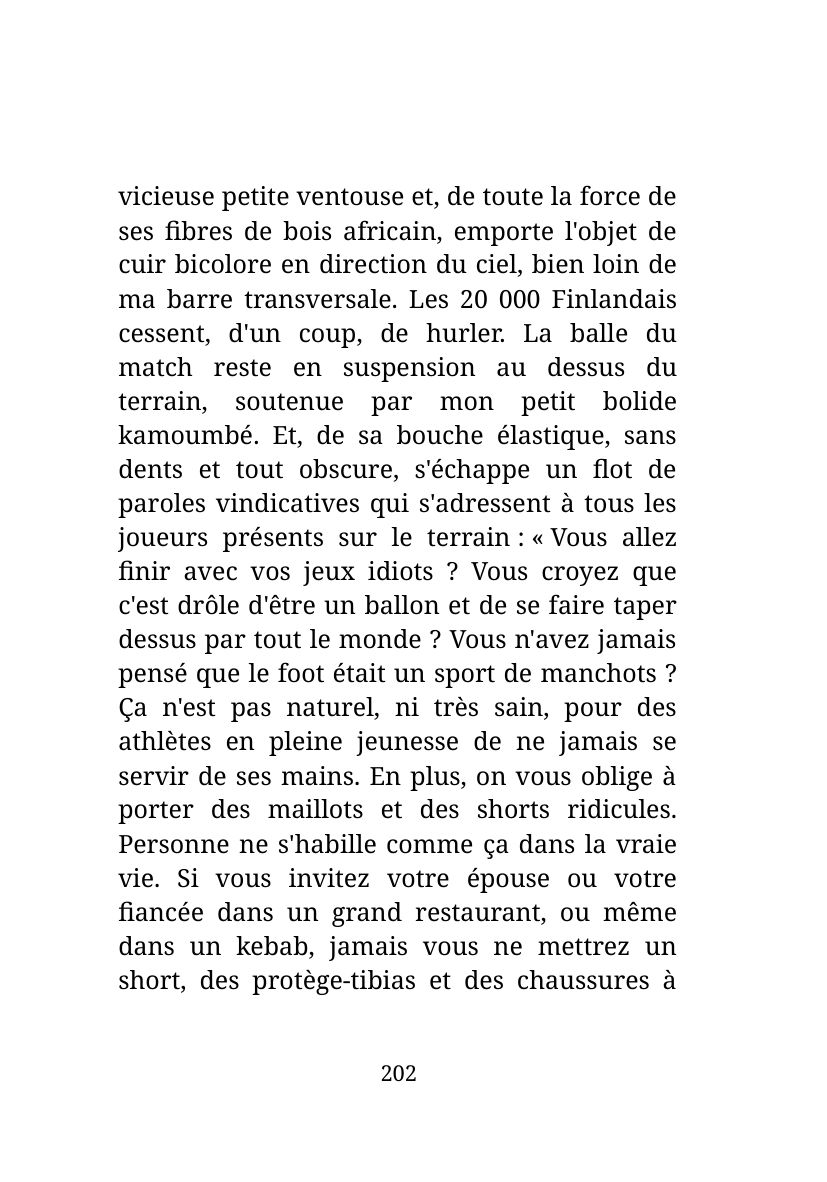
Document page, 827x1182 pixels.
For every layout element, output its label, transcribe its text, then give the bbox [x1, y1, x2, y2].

text vicieuse petite ventouse et, de toute la force de ses fibres de bois africain, emporte l'objet de cuir bicolore en direction du ciel, bien loin de ma barre transversale. Les 20 000 Finlandais cessent, d'un coup, de hurler. La balle du match reste en suspension au dessus du terrain, soutenue par mon petit bolide kamoumbé. Et, de sa bouche élastique, sans dents et tout obscure, s'échappe un flot de paroles vindicatives qui s'adressent à tous les joueurs présents sur le terrain : « Vous allez finir avec vos jeux idiots ? Vous croyez que c'est drôle d'être un ballon et de se faire taper dessus par tout le monde ? Vous n'avez jamais pensé que le foot était un sport de manchots ? Ça n'est pas naturel, ni très sain, pour des athlètes en pleine jeunesse de ne jamais se servir de ses mains. En plus, on vous oblige à porter des maillots et des shorts ridicules. Personne ne s'habille comme ça dans la vraie vie. Si vous invitez votre épouse ou votre fiancée dans un grand restaurant, ou même dans un kebab, jamais vous ne mettrez un short, des protège-tibias et des chaussures à [118, 179, 677, 997]
